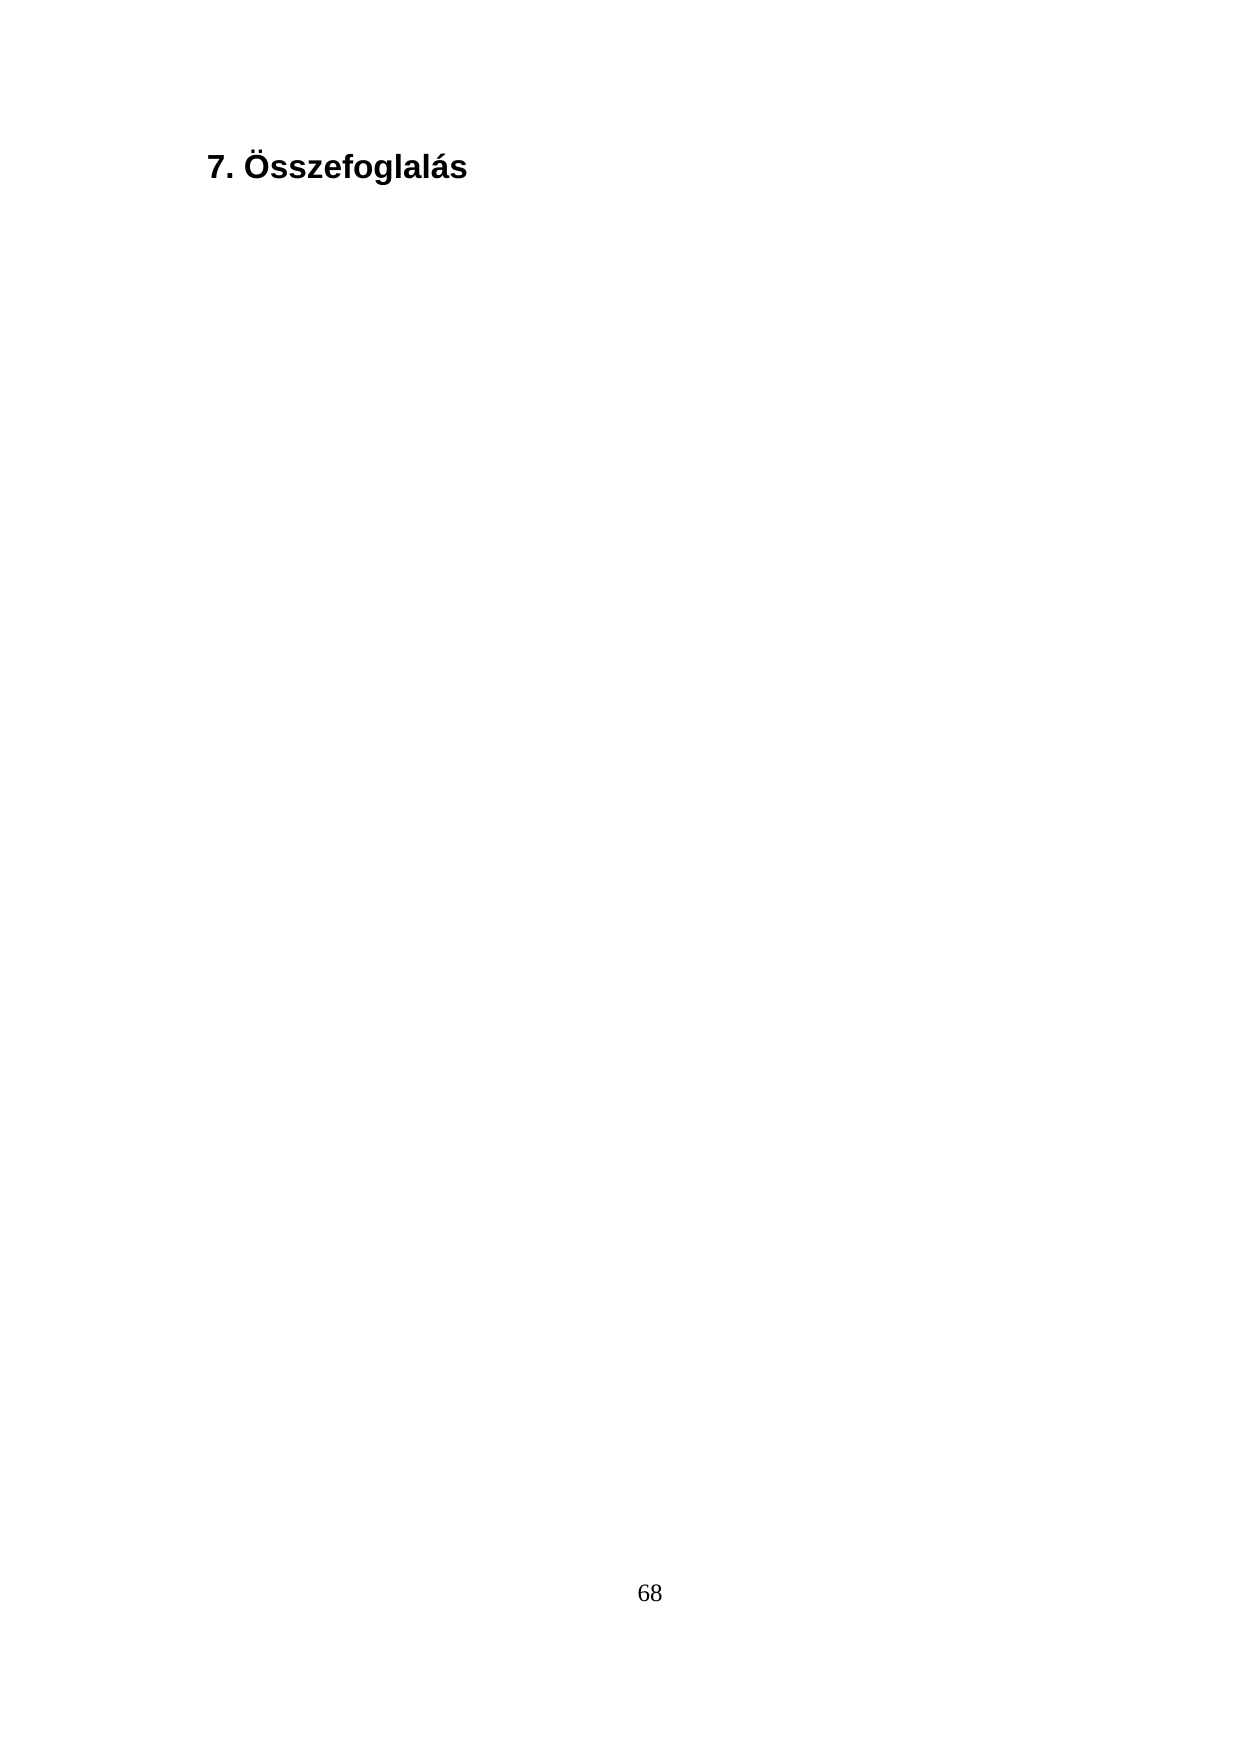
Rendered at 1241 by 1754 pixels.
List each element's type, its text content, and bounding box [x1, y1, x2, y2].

subtitle Összefoglalás [207, 148, 1093, 186]
